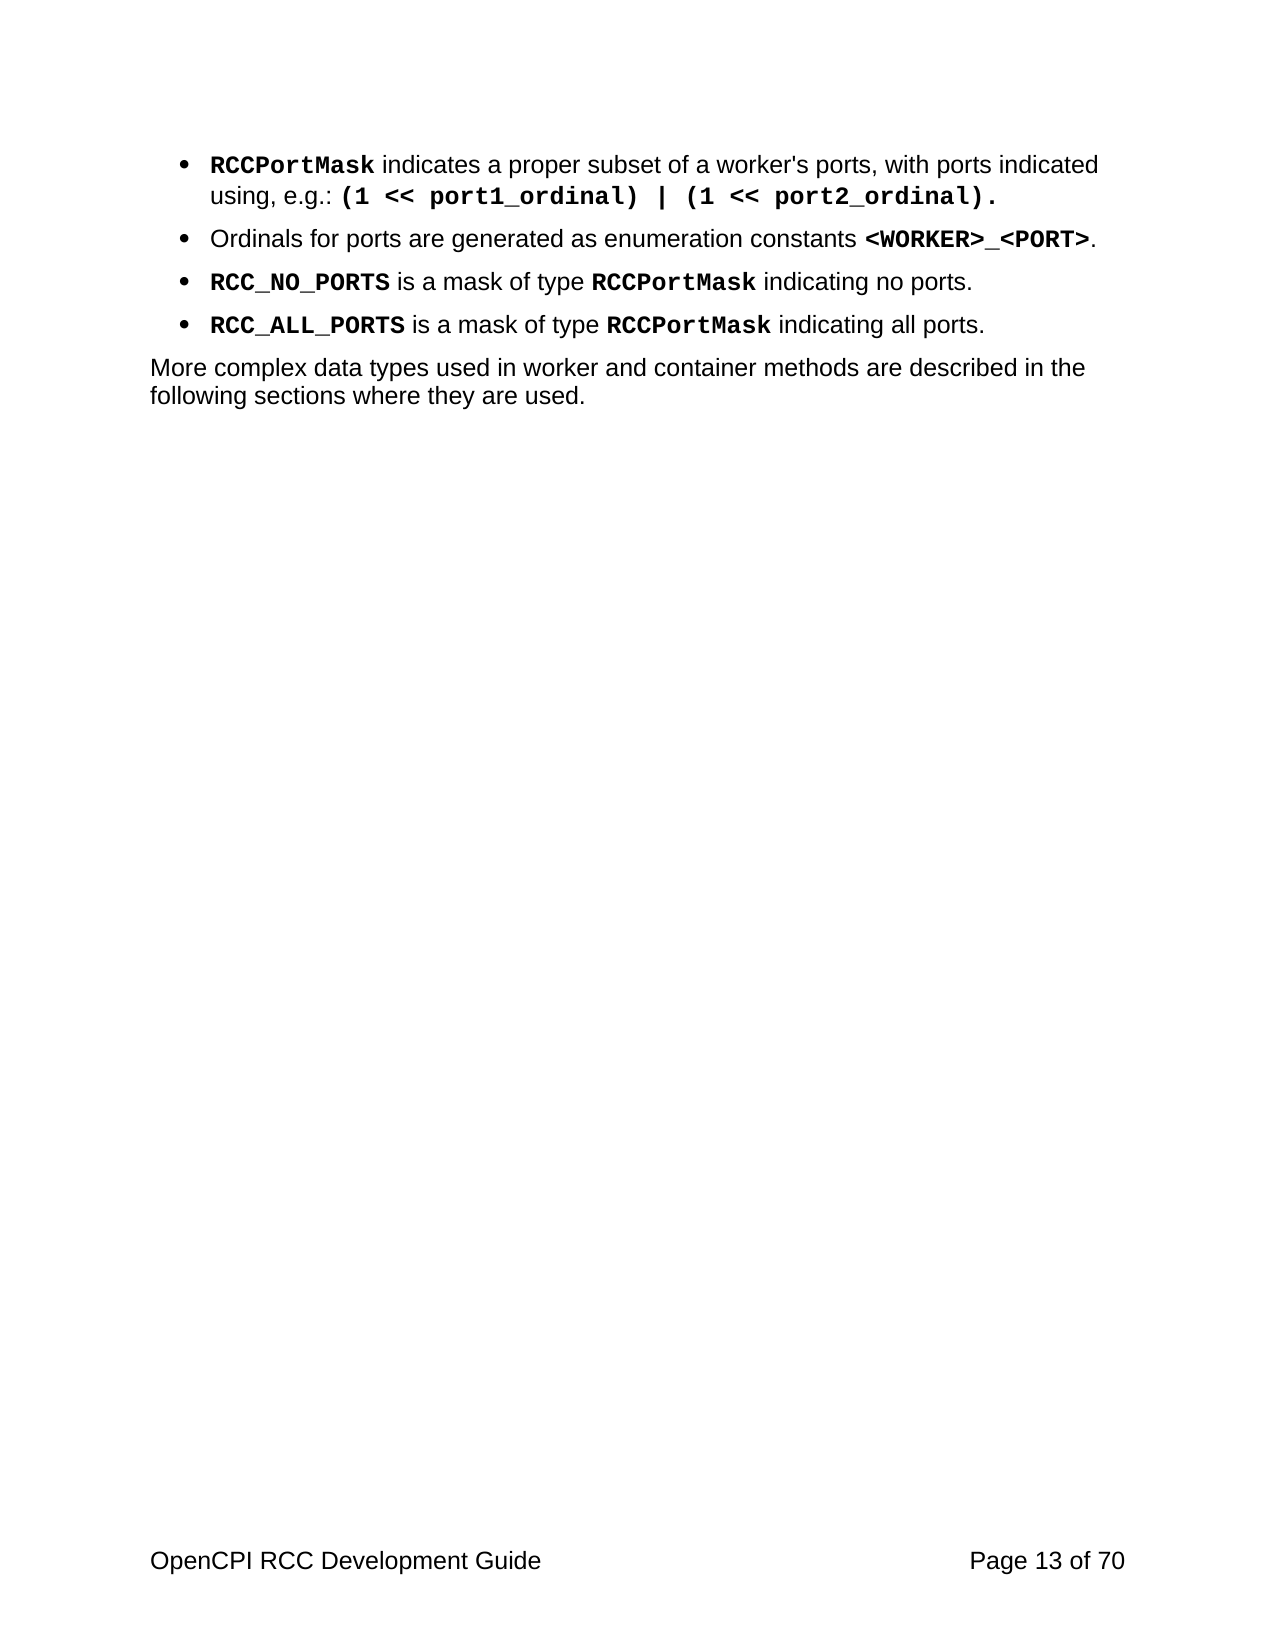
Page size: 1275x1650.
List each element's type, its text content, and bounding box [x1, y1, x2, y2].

text More complex data types used in worker and container methods are described in the following sections where they are used. [150, 353, 1125, 410]
list RCC_NO_PORTS is a mask of type RCCPortMask indicating no ports. [180, 267, 1125, 298]
list Ordinals for ports are generated as enumeration constants <WORKER>_<PORT>. [180, 224, 1125, 255]
list RCC_ALL_PORTS is a mask of type RCCPortMask indicating all ports. [180, 310, 1125, 341]
list RCCPortMask indicates a proper subset of a worker's ports, with ports indicated using, e.g.: (1 << port1_ordinal) | (1 << port2_ordinal). [180, 150, 1125, 212]
